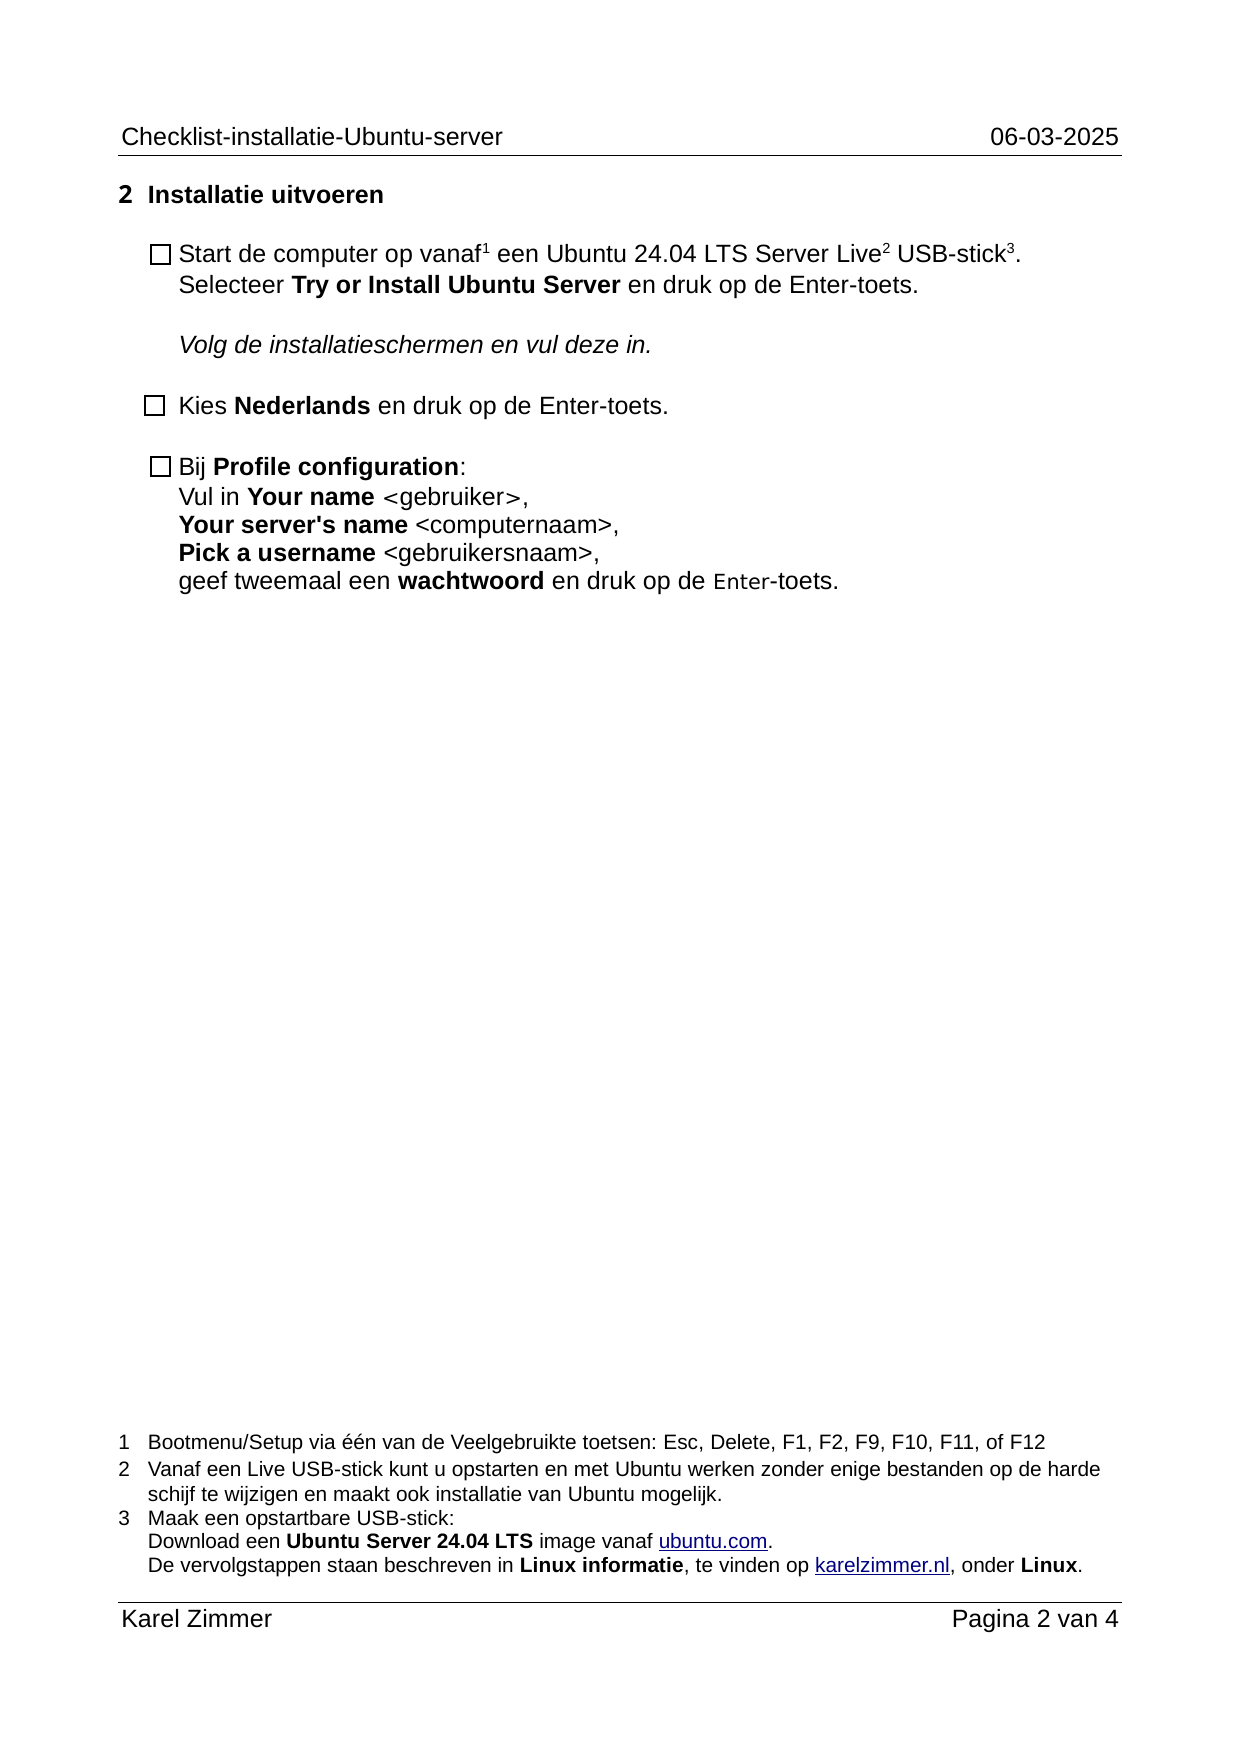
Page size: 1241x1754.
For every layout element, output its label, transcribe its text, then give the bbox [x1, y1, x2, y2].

table_cell Selecteer Try or Install Ubuntu Server en druk op de Enter-toets. [177, 269, 1122, 300]
table_cell [118, 269, 142, 300]
table_cell [177, 300, 1122, 330]
table_cell [142, 391, 177, 421]
table_cell [118, 482, 142, 596]
table_cell [118, 300, 142, 330]
table_cell [118, 330, 142, 360]
table_header [118, 239, 142, 269]
table_cell [142, 330, 177, 360]
table_cell [118, 360, 142, 391]
table_cell Volg de installatieschermen en vul deze in. [177, 330, 1122, 360]
table_cell [142, 300, 177, 330]
table_cell [177, 360, 1122, 391]
table_cell [142, 360, 177, 391]
table_cell Vul in Your name <gebruiker>, Your server's name <computernaam>, Pick a username <gebruikersnaam>, geef tweemaal een wachtwoord en druk op de Enter-toets. [177, 482, 1122, 596]
table_cell [118, 451, 142, 482]
table_cell [177, 421, 1122, 451]
table_cell Kies Nederlands en druk op de Enter-toets. [177, 391, 1122, 421]
table_cell [142, 451, 177, 482]
table_header [142, 239, 177, 269]
table_cell Bij Profile configuration: [177, 451, 1122, 482]
table_cell [118, 391, 142, 421]
table_header Start de computer op vanaf een Ubuntu 24.04 LTS Server Live USB-stick. [177, 239, 1122, 269]
table_cell [142, 421, 177, 451]
table_cell [142, 269, 177, 300]
table_cell [142, 482, 177, 596]
list Installatie uitvoeren [118, 177, 1122, 211]
table_cell [118, 421, 142, 451]
